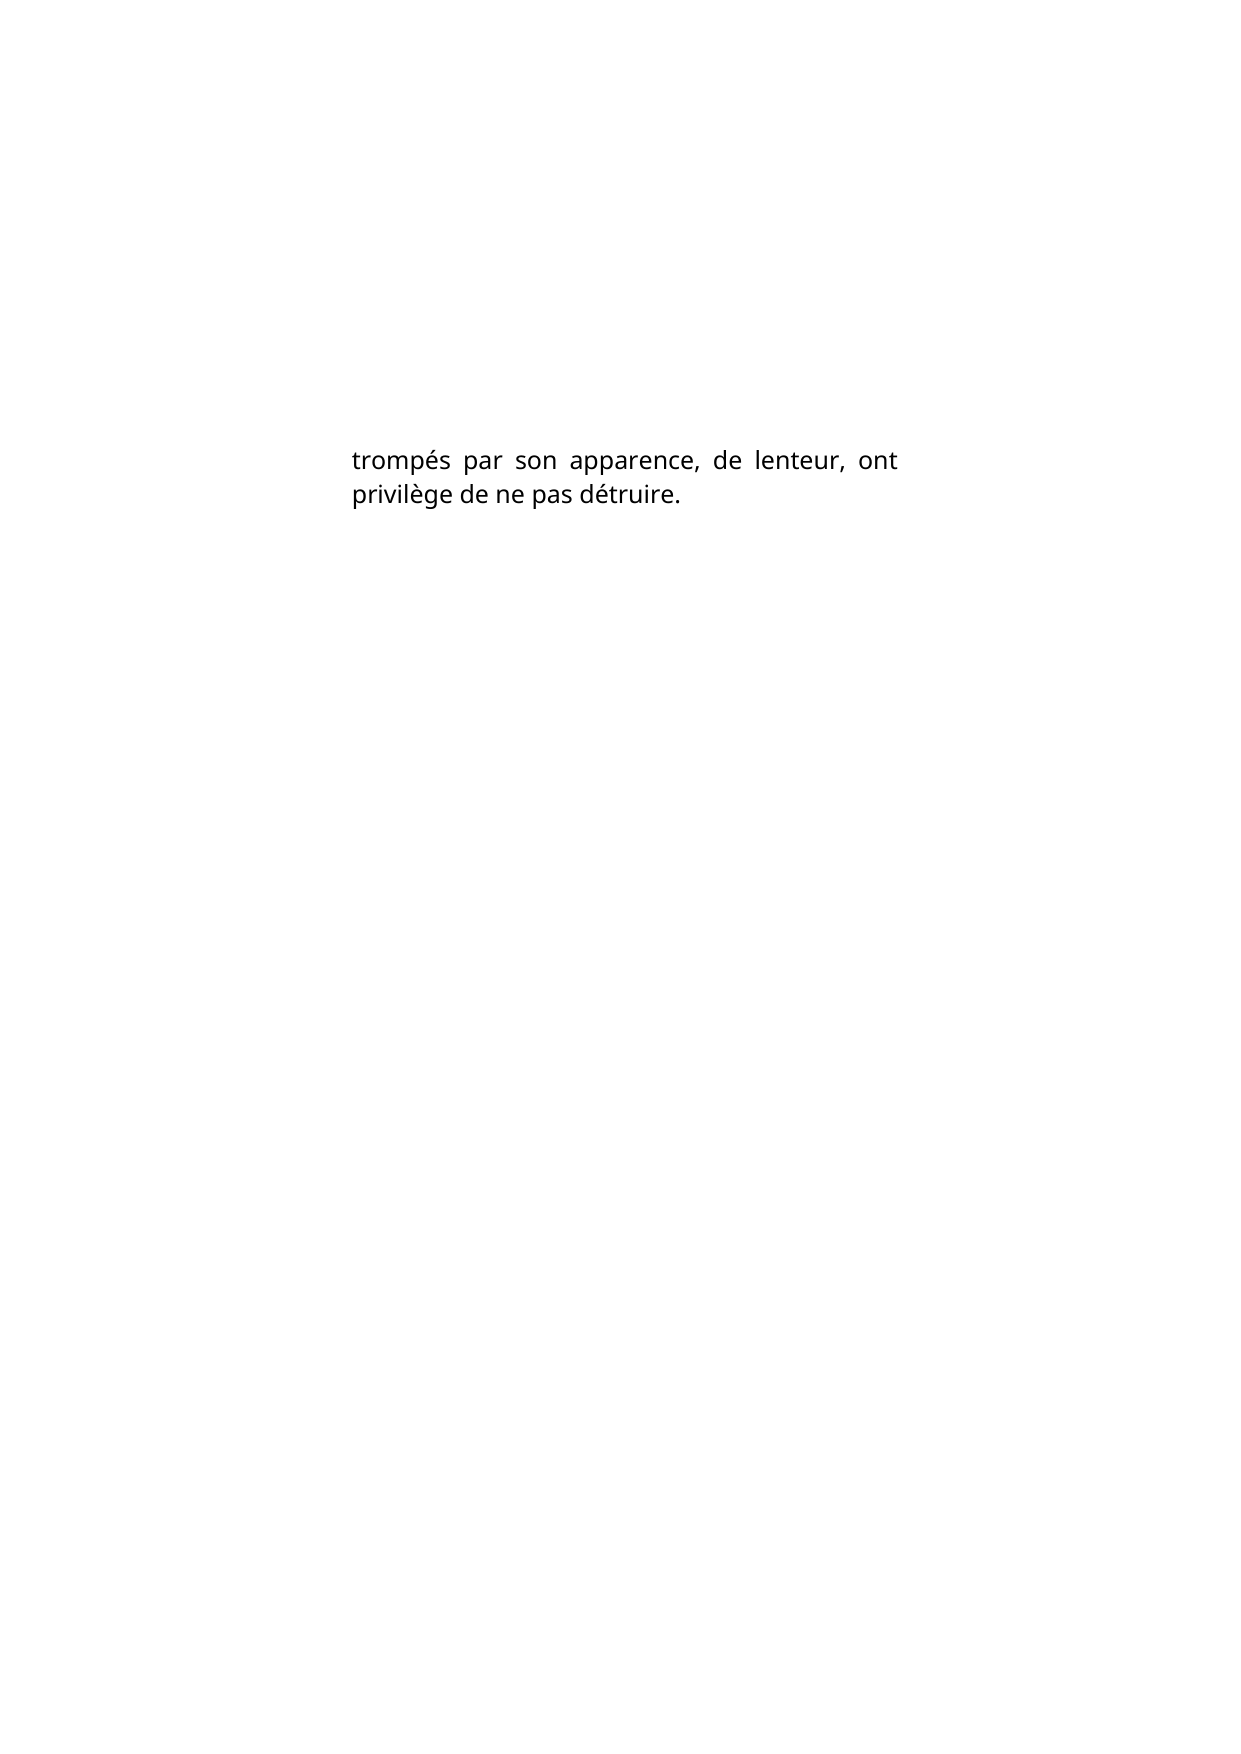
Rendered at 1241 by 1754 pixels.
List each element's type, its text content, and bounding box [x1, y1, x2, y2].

text trompés par son apparence, de lenteur, ont privilège de ne pas détruire. [352, 442, 898, 511]
